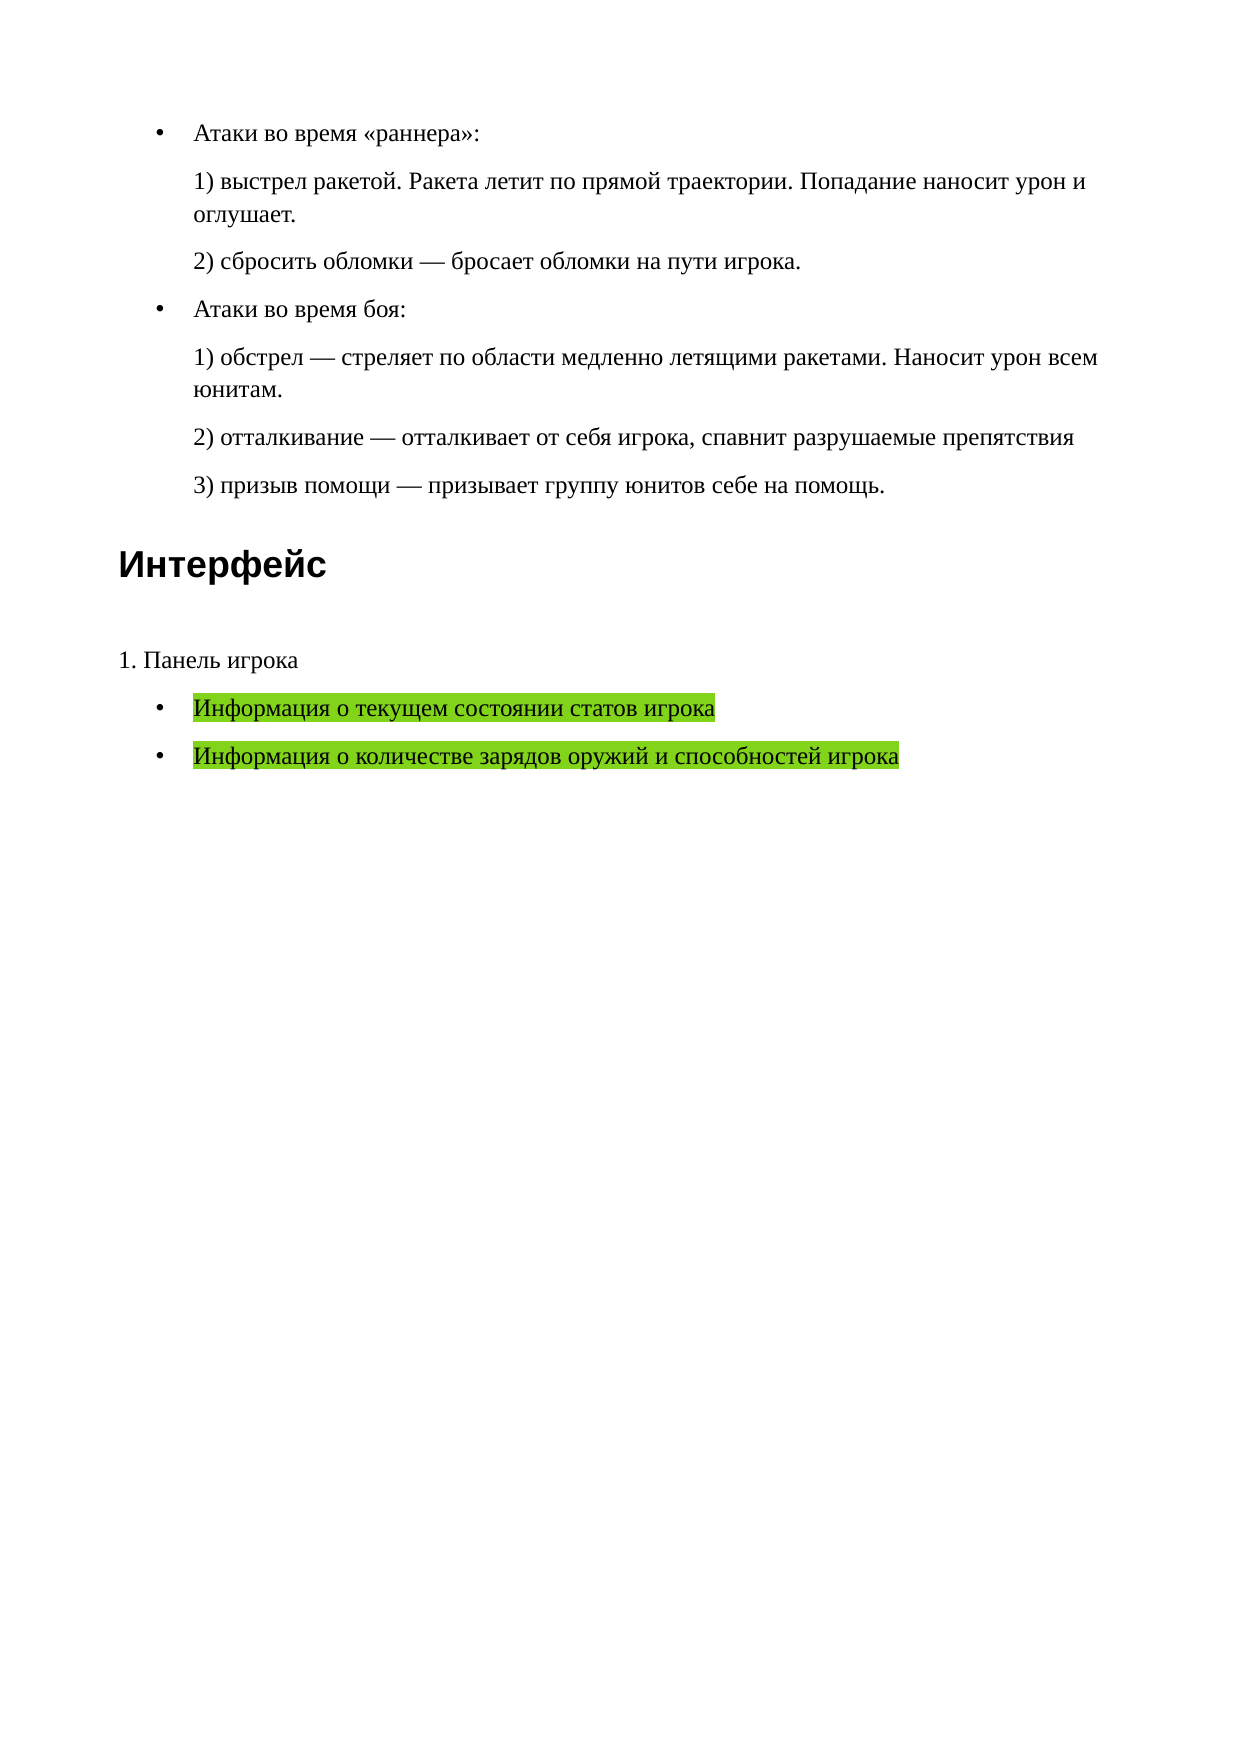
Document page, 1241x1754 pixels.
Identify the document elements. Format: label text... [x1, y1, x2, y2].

subtitle Интерфейс [118, 542, 1122, 586]
text 1. Панель игрока [118, 646, 1122, 674]
list Атаки во время боя: [156, 294, 1122, 323]
list Информация о текущем состоянии статов игрока [156, 693, 1122, 722]
list 2) сбросить обломки — бросает обломки на пути игрока. [156, 246, 1122, 275]
list 1) выстрел ракетой. Ракета летит по прямой траектории. Попадание наносит урон и оглушает. [156, 166, 1122, 227]
list 3) призыв помощи — призывает группу юнитов себе на помощь. [156, 470, 1122, 498]
list Информация о количестве зарядов оружий и способностей игрока [156, 741, 1122, 769]
list Атаки во время «раннера»: [156, 118, 1122, 147]
list 2) отталкивание — отталкивает от себя игрока, спавнит разрушаемые препятствия [156, 422, 1122, 451]
list 1) обстрел — стреляет по области медленно летящими ракетами. Наносит урон всем юнитам. [156, 342, 1122, 403]
